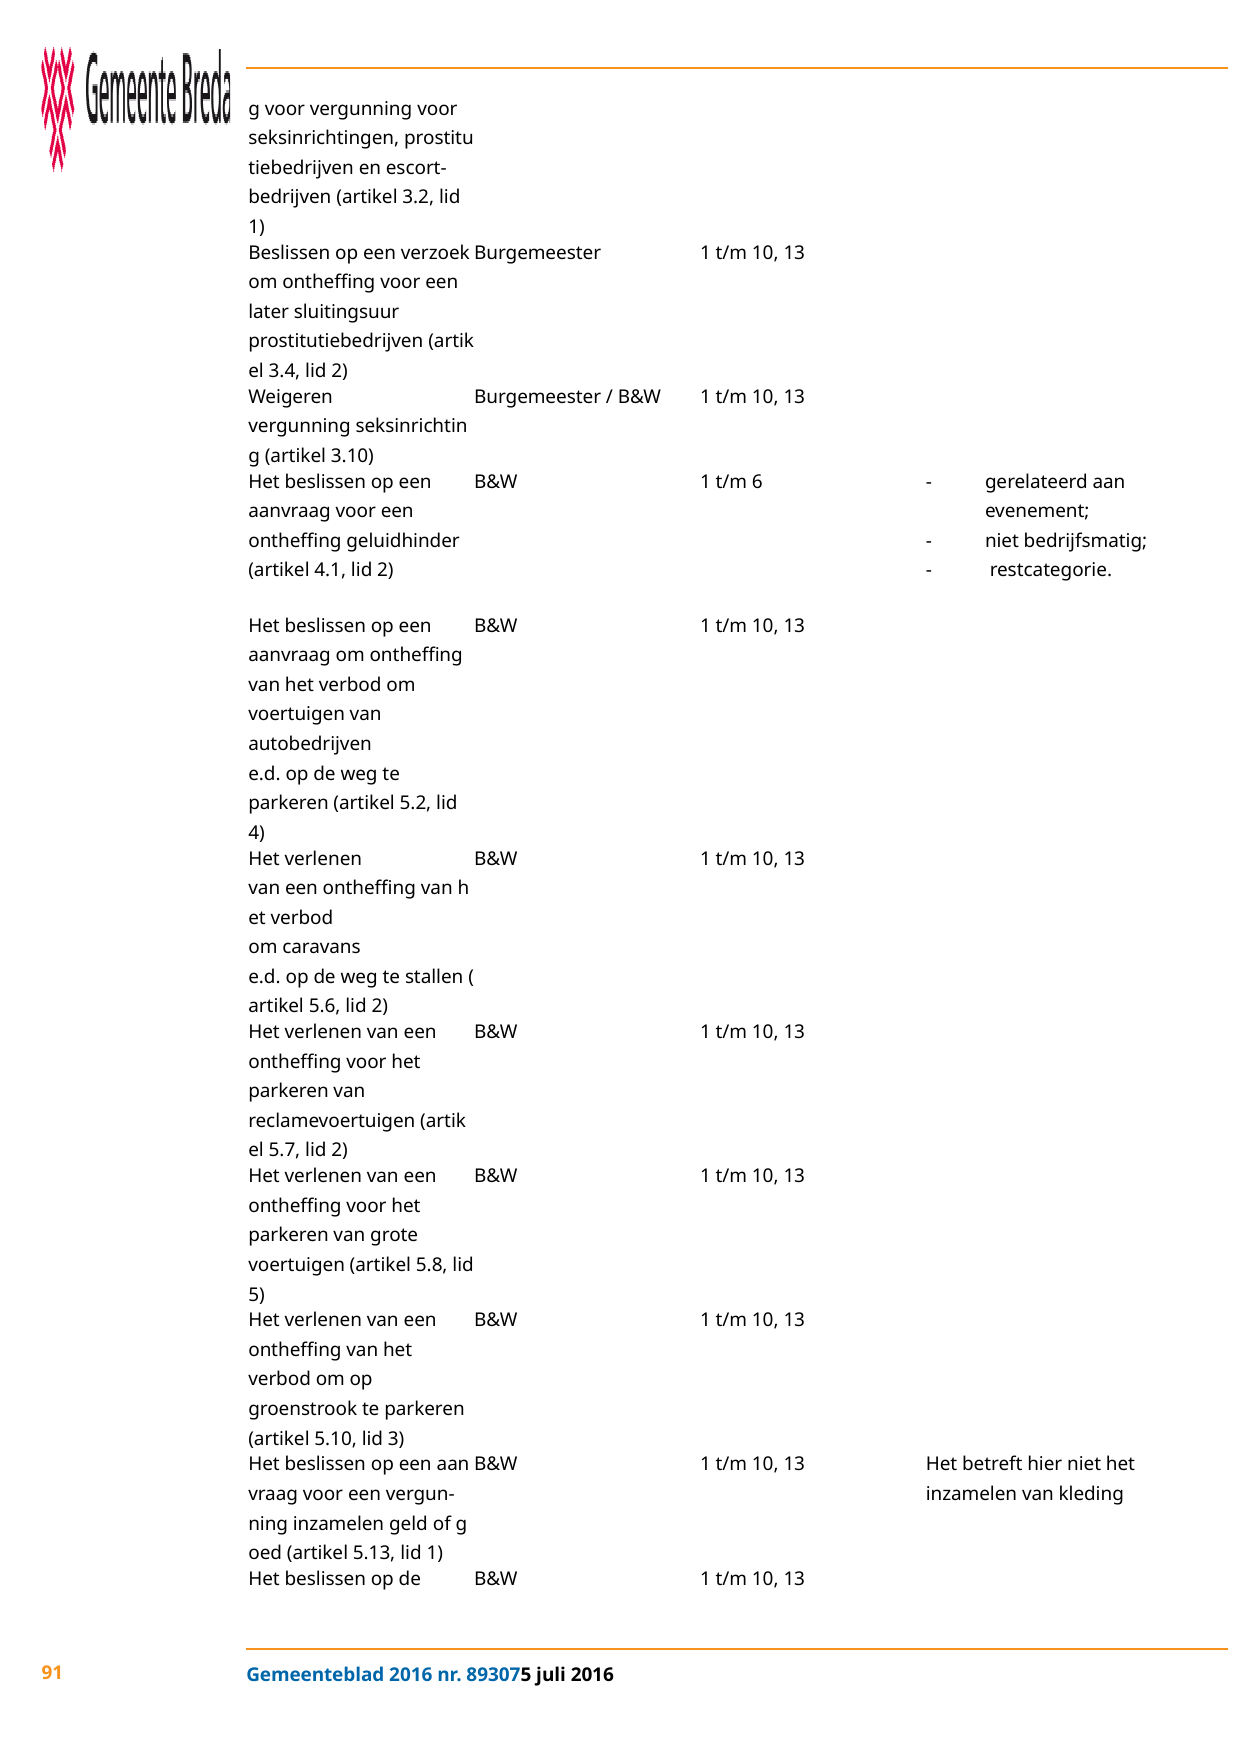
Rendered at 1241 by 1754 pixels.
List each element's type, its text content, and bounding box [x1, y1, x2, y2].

table_cell gerelateerd aan evenement; niet bedrijfsmatig; restcategorie. [926, 468, 1152, 612]
picture [41, 47, 231, 172]
table_cell B&W [474, 1163, 700, 1306]
table_cell [926, 612, 1152, 845]
table_cell Het verlenen van een ontheffing van het verbod om op groenstrook te parkeren (artikel 5.10, lid 3) [248, 1306, 474, 1451]
table_cell Het verlenen van een ontheffing voor het parkeren van reclamevoertuigen (artikel 5.7, lid 2) [248, 1018, 474, 1162]
table_cell g voor vergunning voor seksinrichtingen, prostitutiebedrijven en escort- bedrijven (artikel 3.2, lid 1) [248, 95, 474, 239]
table_cell [700, 95, 926, 239]
table_cell Het beslissen op de [248, 1565, 474, 1591]
table_cell B&W [474, 1306, 700, 1451]
table_cell B&W [474, 1451, 700, 1565]
table_cell Het verlenen van een ontheffing van het verbod om caravans e.d. op de weg te stallen (artikel 5.6, lid 2) [248, 845, 474, 1018]
table_cell Het verlenen van een ontheffing voor het parkeren van grote voertuigen (artikel 5.8, lid 5) [248, 1163, 474, 1306]
table_cell [926, 239, 1152, 383]
table_cell [474, 95, 700, 239]
table_cell [926, 845, 1152, 1018]
table_cell [926, 383, 1152, 468]
table_cell [926, 1163, 1152, 1306]
table_cell 1 t/m 6 [700, 468, 926, 612]
table_cell Burgemeester / B&W [474, 383, 700, 468]
table_cell B&W [474, 468, 700, 612]
table_cell Het beslissen op een aanvraag om ontheffing van het verbod om voertuigen van autobedrijven e.d. op de weg te parkeren (artikel 5.2, lid 4) [248, 612, 474, 845]
table_cell B&W [474, 1018, 700, 1162]
table_cell 1 t/m 10, 13 [700, 383, 926, 468]
table_cell [926, 1018, 1152, 1162]
table_cell B&W [474, 1565, 700, 1591]
table_cell Beslissen op een verzoek om ontheffing voor een later sluitingsuur prostitutiebedrijven (artikel 3.4, lid 2) [248, 239, 474, 383]
table_cell Weigeren vergunning seksinrichting (artikel 3.10) [248, 383, 474, 468]
table_cell Het beslissen op een aanvraag voor een vergun- ning inzamelen geld of goed (artikel 5.13, lid 1) [248, 1451, 474, 1565]
table_cell [926, 1306, 1152, 1451]
table_cell Burgemeester [474, 239, 700, 383]
table_cell B&W [474, 612, 700, 845]
table_cell 1 t/m 10, 13 [700, 612, 926, 845]
table_cell [926, 1565, 1152, 1591]
table_cell 1 t/m 10, 13 [700, 845, 926, 1018]
table_cell Het betreft hier niet het inzamelen van kleding [926, 1451, 1152, 1565]
table_cell 1 t/m 10, 13 [700, 239, 926, 383]
table_cell 1 t/m 10, 13 [700, 1451, 926, 1565]
table_cell [926, 95, 1152, 239]
table_cell 1 t/m 10, 13 [700, 1163, 926, 1306]
table_cell 1 t/m 10, 13 [700, 1018, 926, 1162]
table_cell 1 t/m 10, 13 [700, 1565, 926, 1591]
table_cell Het beslissen op een aanvraag voor een ontheffing geluidhinder (artikel 4.1, lid 2) [248, 468, 474, 612]
table_cell B&W [474, 845, 700, 1018]
table_cell 1 t/m 10, 13 [700, 1306, 926, 1451]
